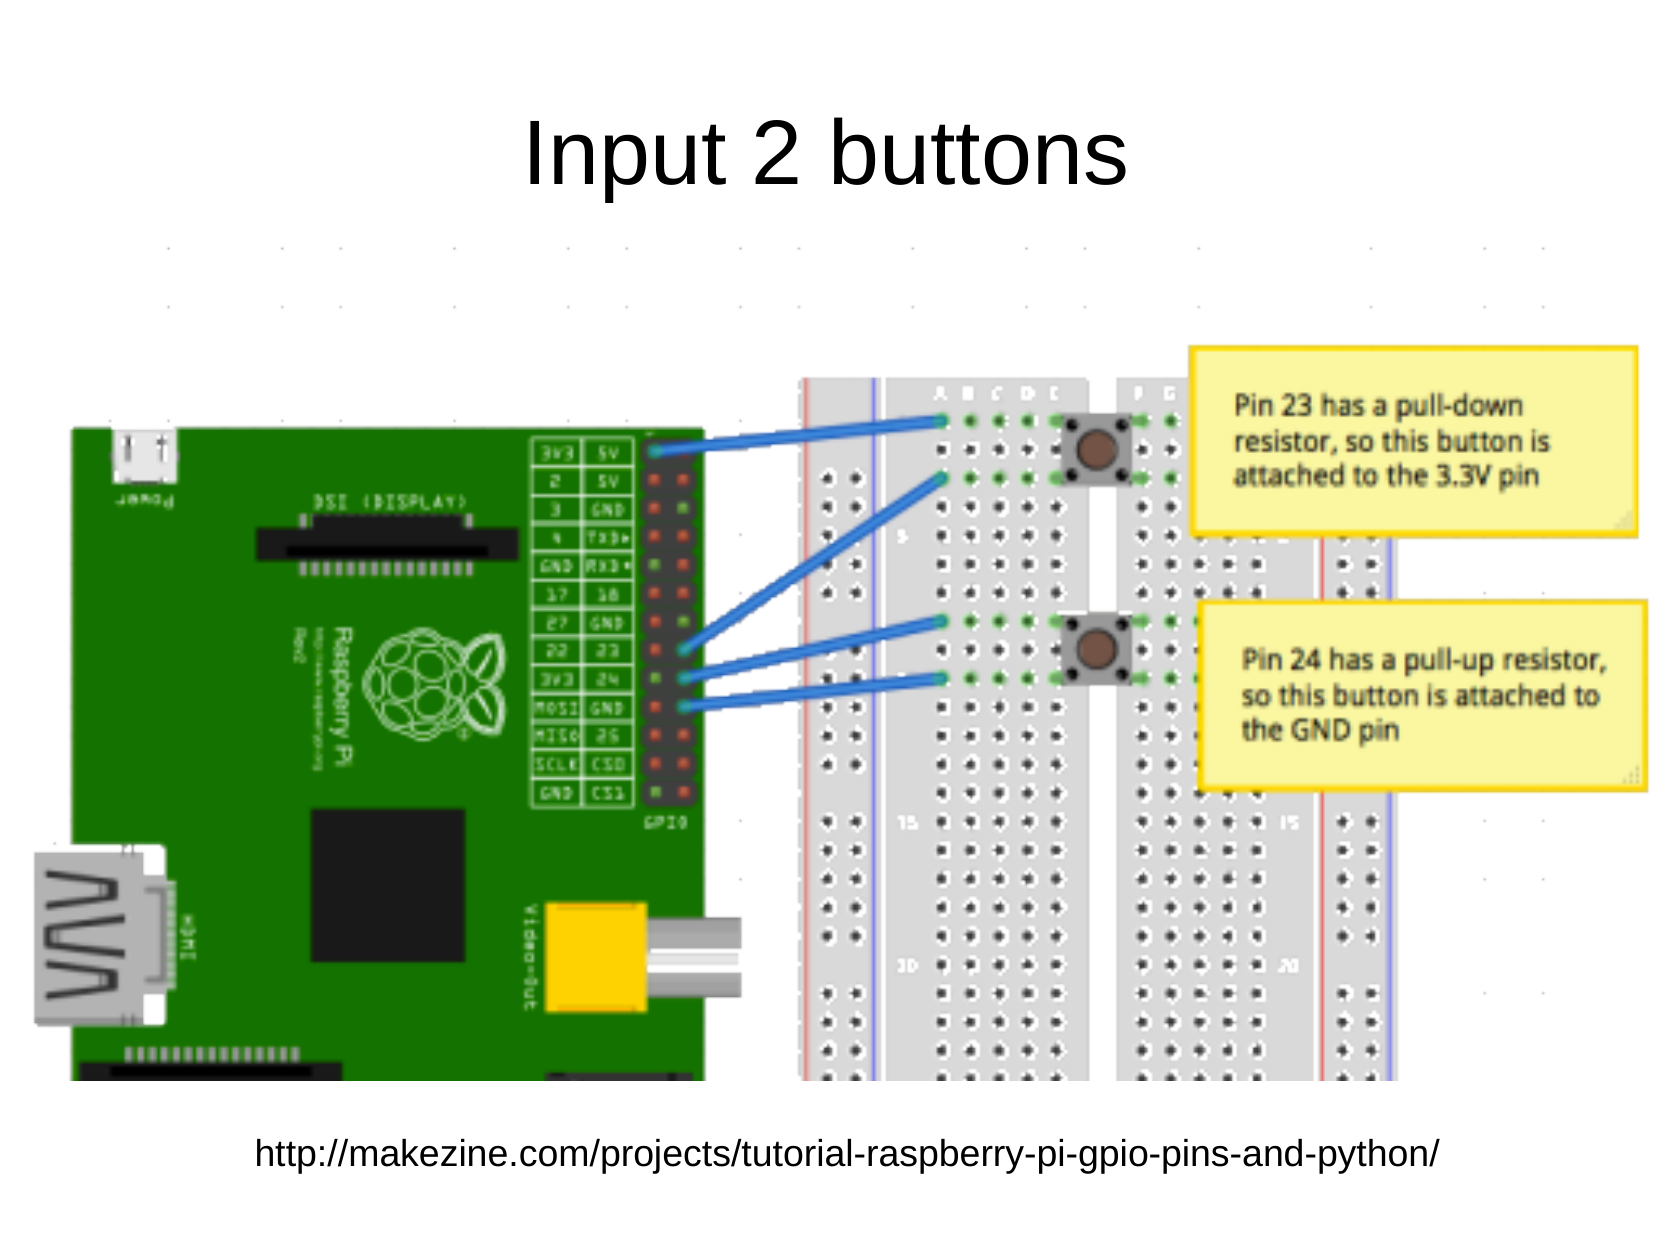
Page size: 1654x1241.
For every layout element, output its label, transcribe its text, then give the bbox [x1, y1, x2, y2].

picture [3, 210, 1654, 1081]
text_box http://makezine.com/projects/tutorial-raspberry-pi-gpio-pins-and-python/ [239, 1125, 1456, 1182]
title Input 2 buttons [82, 49, 1571, 210]
